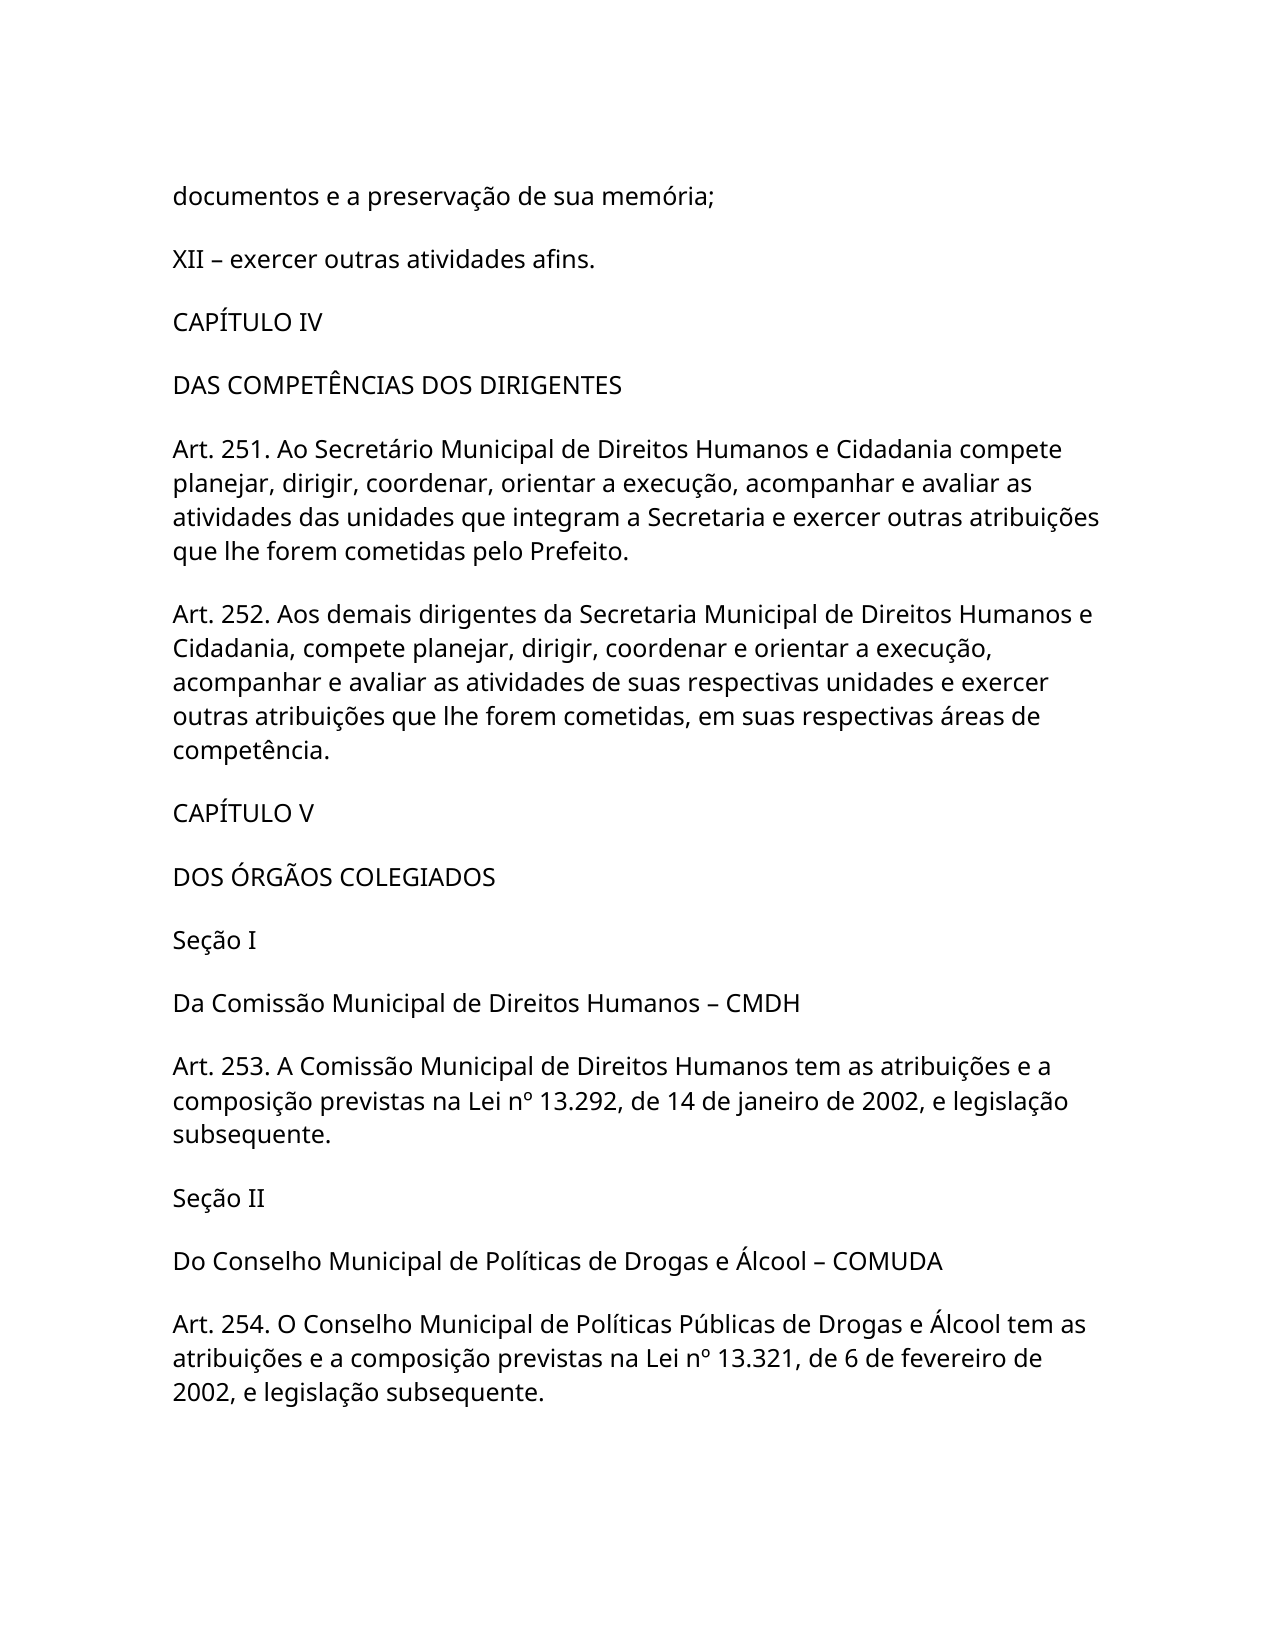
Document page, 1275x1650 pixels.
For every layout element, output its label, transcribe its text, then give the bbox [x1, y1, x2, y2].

table_header documentos e a preservação de sua memória; XII – exercer outras atividades afins. CAPÍTULO IV DAS COMPETÊNCIAS DOS DIRIGENTES Art. 251. Ao Secretário Municipal de Direitos Humanos e Cidadania compete planejar, dirigir, coordenar, orientar a execução, acompanhar e avaliar as atividades das unidades que integram a Secretaria e exercer outras atribuições que lhe forem cometidas pelo Prefeito. Art. 252. Aos demais dirigentes da Secretaria Municipal de Direitos Humanos e Cidadania, compete planejar, dirigir, coordenar e orientar a execução, acompanhar e avaliar as atividades de suas respectivas unidades e exercer outras atribuições que lhe forem cometidas, em suas respectivas áreas de competência. CAPÍTULO V DOS ÓRGÃOS COLEGIADOS Seção I Da Comissão Municipal de Direitos Humanos – CMDH Art. 253. A Comissão Municipal de Direitos Humanos tem as atribuições e a composição previstas na Lei nº 13.292, de 14 de janeiro de 2002, e legislação subsequente. Seção II Do Conselho Municipal de Políticas de Drogas e Álcool – COMUDA Art. 254. O Conselho Municipal de Políticas Públicas de Drogas e Álcool tem as atribuições e a composição previstas na Lei nº 13.321, de 6 de fevereiro de 2002, e legislação subsequente. [171, 148, 1104, 1440]
